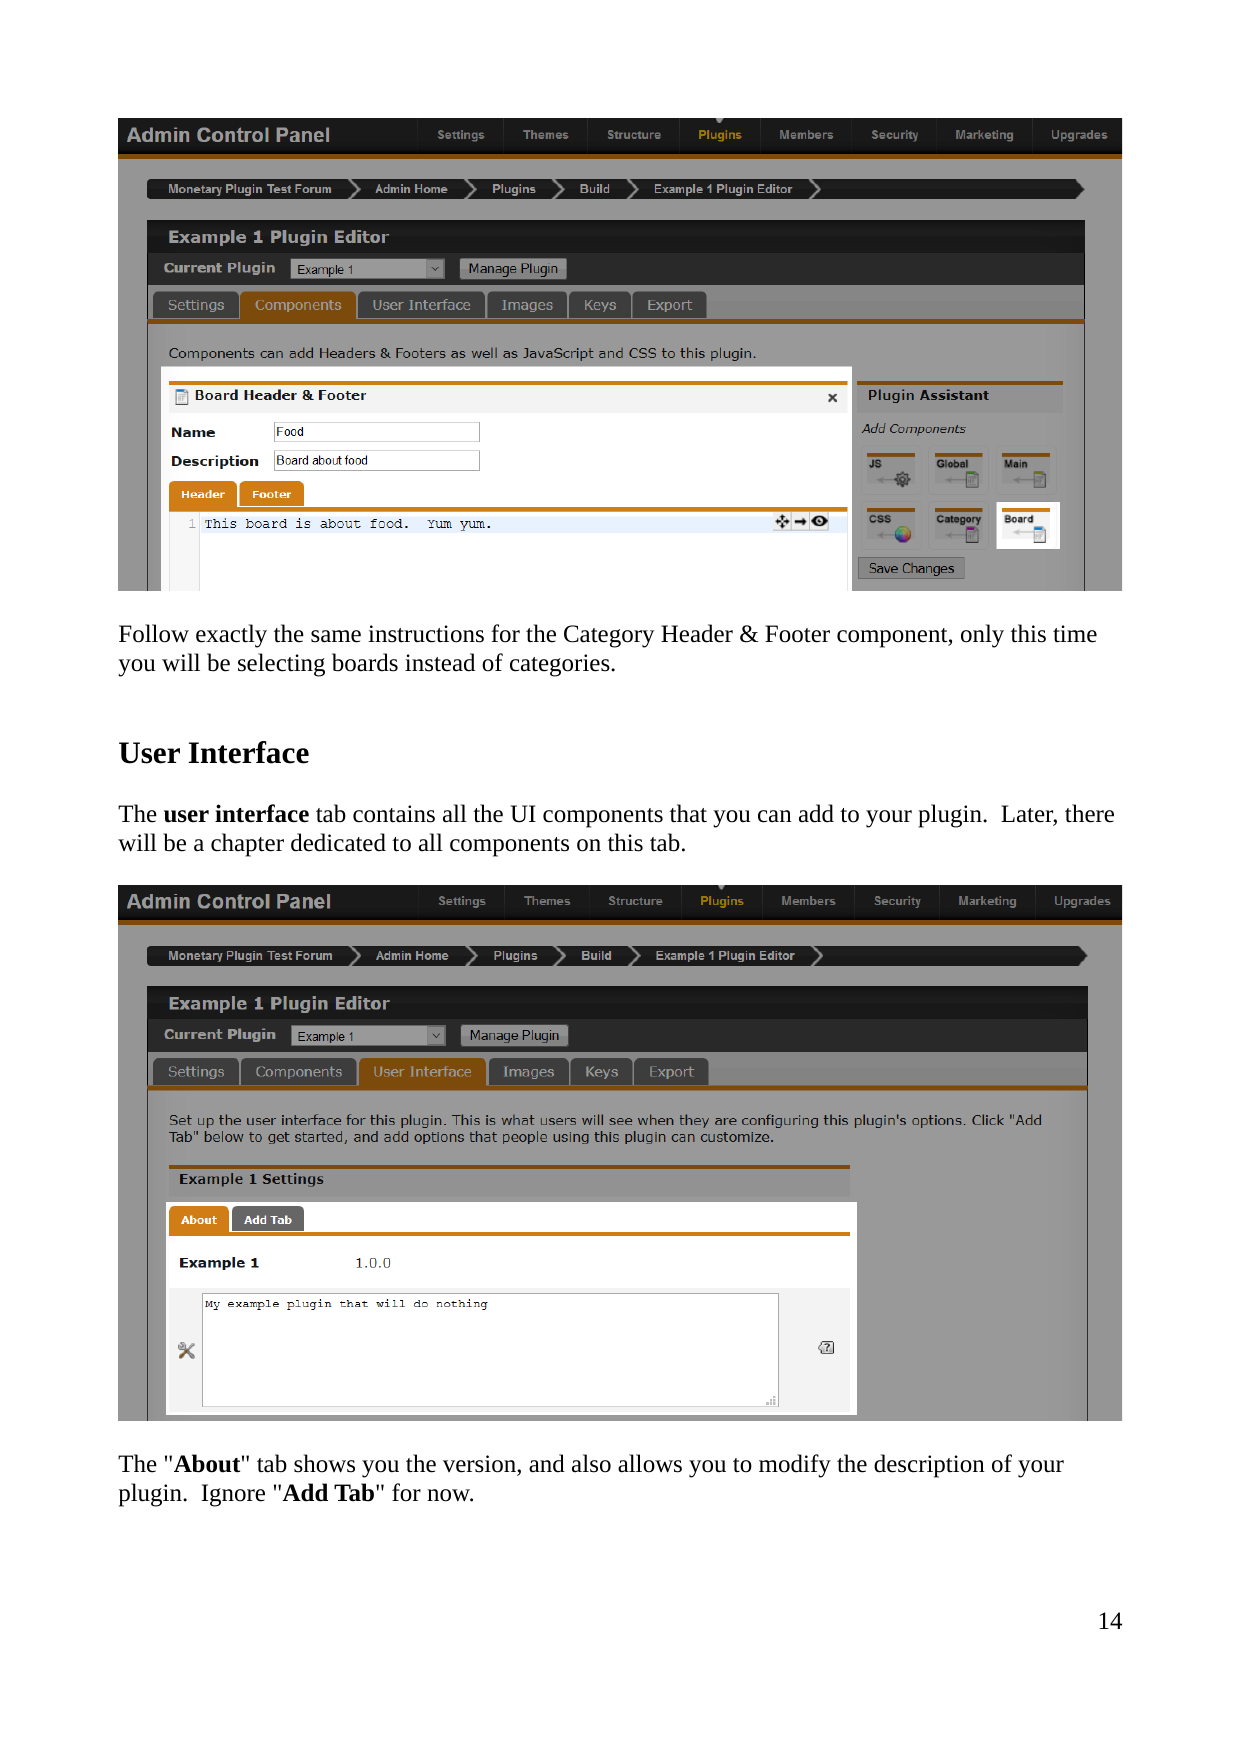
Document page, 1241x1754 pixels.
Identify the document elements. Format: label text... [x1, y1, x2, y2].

text The "About" tab shows you the version, and also allows you to modify the description of your plugin. Ignore "Add Tab" for now. [118, 1449, 1122, 1506]
text User Interface [118, 734, 1122, 770]
picture [118, 885, 1123, 1421]
text Follow exactly the same instructions for the Category Header & Footer component, only this time you will be selecting boards instead of categories. [118, 619, 1122, 677]
picture [118, 118, 1123, 591]
text The user interface tab contains all the UI components that you can add to your plugin. Later, there will be a chapter dedicated to all components on this tab. [118, 799, 1122, 856]
